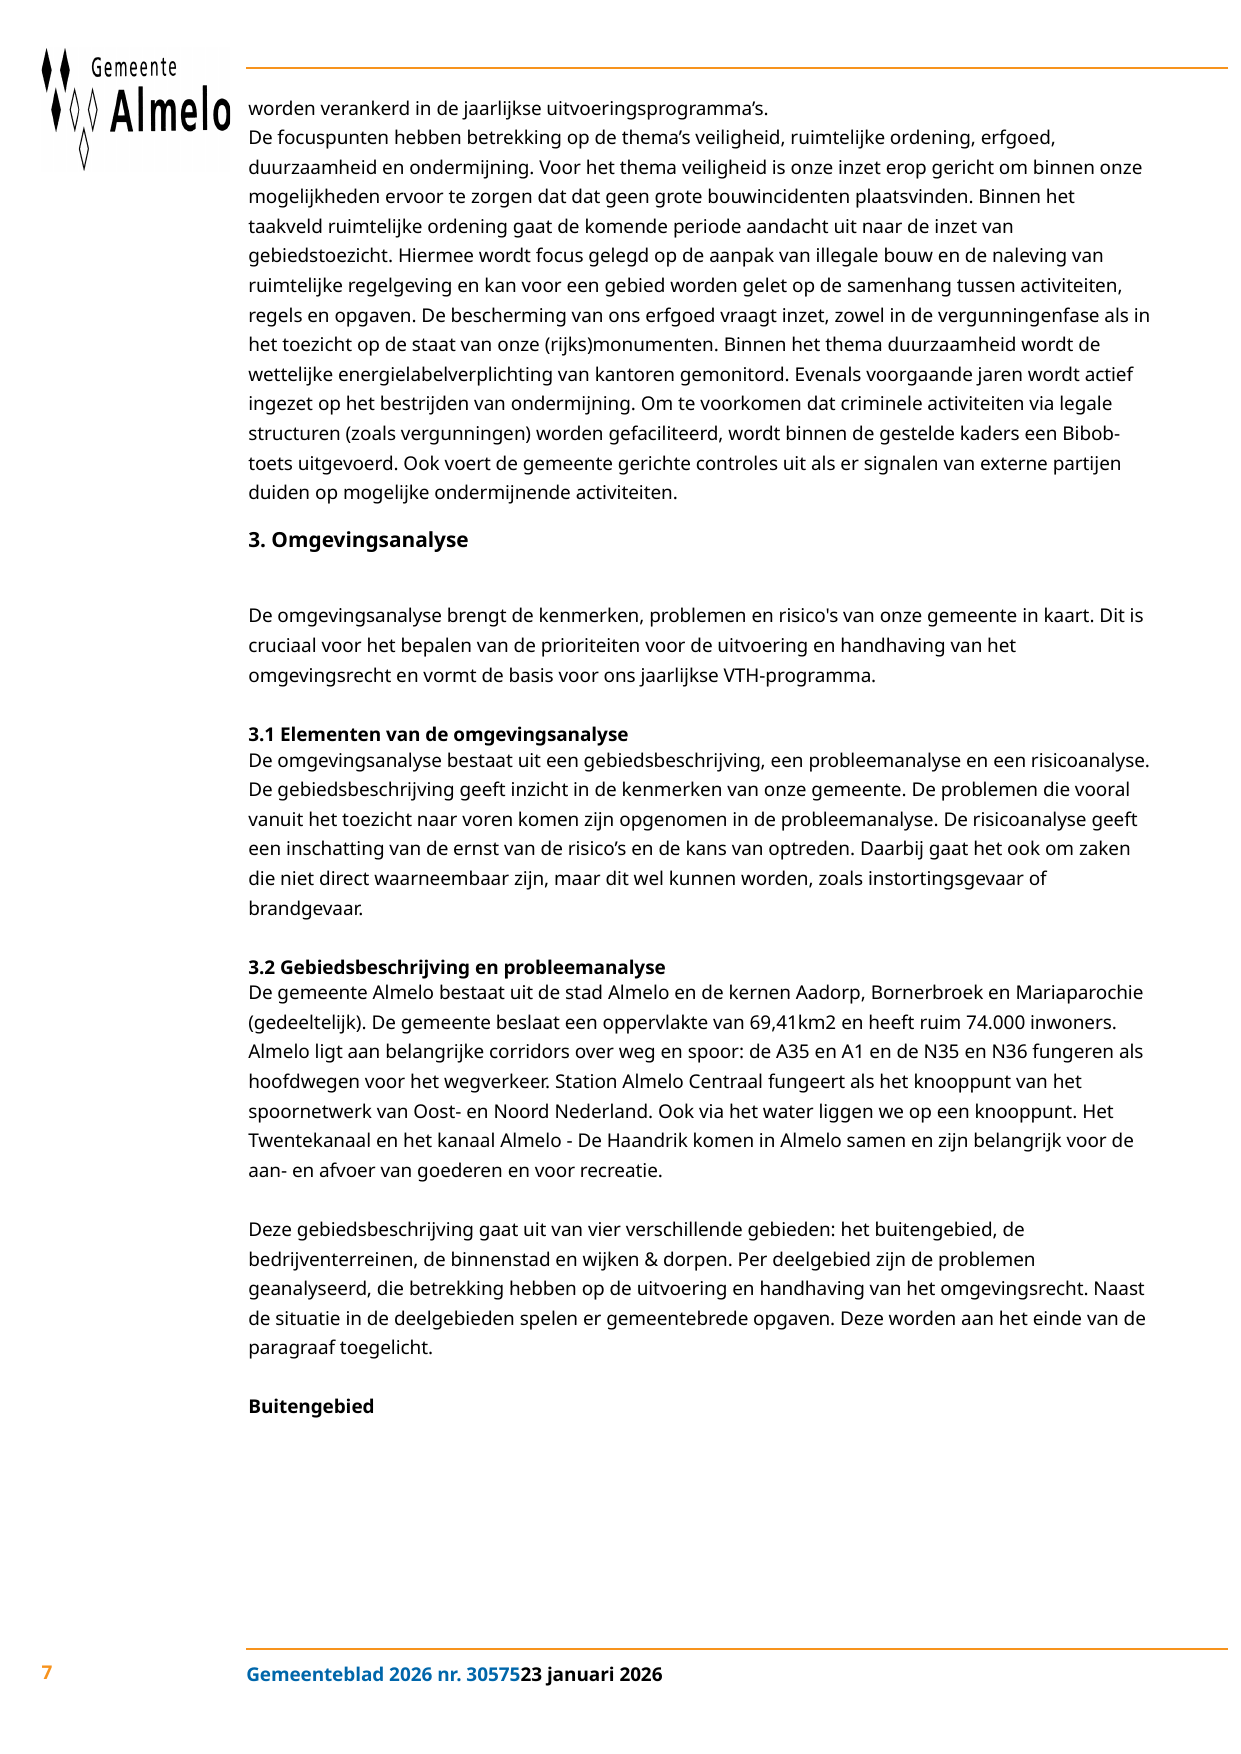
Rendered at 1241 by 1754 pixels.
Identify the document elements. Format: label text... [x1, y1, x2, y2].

picture [41, 47, 231, 172]
text 3. Omgevingsanalyse [248, 525, 1152, 553]
text De omgevingsanalyse bestaat uit een gebiedsbeschrijving, een probleemanalyse en een risicoanalyse. De gebiedsbeschrijving geeft inzicht in de kenmerken van onze gemeente. De problemen die vooral vanuit het toezicht naar voren komen zijn opgenomen in de probleemanalyse. De risicoanalyse geeft een inschatting van de ernst van de risico’s en de kans van optreden. Daarbij gaat het ook om zaken die niet direct waarneembaar zijn, maar dit wel kunnen worden, zoals instortingsgevaar of brandgevaar. [248, 747, 1152, 920]
text 3.1 Elementen van de omgevingsanalyse [248, 721, 1152, 747]
text 3.2 Gebiedsbeschrijving en probleemanalyse [248, 954, 1152, 979]
text De focuspunten hebben betrekking op de thema’s veiligheid, ruimtelijke ordening, erfgoed, duurzaamheid en ondermijning. Voor het thema veiligheid is onze inzet erop gericht om binnen onze mogelijkheden ervoor te zorgen dat dat geen grote bouwincidenten plaatsvinden. Binnen het taakveld ruimtelijke ordening gaat de komende periode aandacht uit naar de inzet van gebiedstoezicht. Hiermee wordt focus gelegd op de aanpak van illegale bouw en de naleving van ruimtelijke regelgeving en kan voor een gebied worden gelet op de samenhang tussen activiteiten, regels en opgaven. De bescherming van ons erfgoed vraagt inzet, zowel in de vergunningenfase als in het toezicht op de staat van onze (rijks)monumenten. Binnen het thema duurzaamheid wordt de wettelijke energielabelverplichting van kantoren gemonitord. Evenals voorgaande jaren wordt actief ingezet op het bestrijden van ondermijning. Om te voorkomen dat criminele activiteiten via legale structuren (zoals vergunningen) worden gefaciliteerd, wordt binnen de gestelde kaders een Bibob-toets uitgevoerd. Ook voert de gemeente gerichte controles uit als er signalen van externe partijen duiden op mogelijke ondermijnende activiteiten. [248, 124, 1152, 505]
text Deze gebiedsbeschrijving gaat uit van vier verschillende gebieden: het buitengebied, de bedrijventerreinen, de binnenstad en wijken & dorpen. Per deelgebied zijn de problemen geanalyseerd, die betrekking hebben op de uitvoering en handhaving van het omgevingsrecht. Naast de situatie in de deelgebieden spelen er gemeentebrede opgaven. Deze worden aan het einde van de paragraaf toegelicht. [248, 1216, 1152, 1360]
text worden verankerd in de jaarlijkse uitvoeringsprogramma’s. [248, 95, 1152, 121]
text De gemeente Almelo bestaat uit de stad Almelo en de kernen Aadorp, Bornerbroek en Mariaparochie (gedeeltelijk). De gemeente beslaat een oppervlakte van 69,41km2 en heeft ruim 74.000 inwoners. Almelo ligt aan belangrijke corridors over weg en spoor: de A35 en A1 en de N35 en N36 fungeren als hoofdwegen voor het wegverkeer. Station Almelo Centraal fungeert als het knooppunt van het spoornetwerk van Oost- en Noord Nederland. Ook via het water liggen we op een knooppunt. Het Twentekanaal en het kanaal Almelo - De Haandrik komen in Almelo samen en zijn belangrijk voor de aan- en afvoer van goederen en voor recreatie. [248, 979, 1152, 1183]
text Buitengebied [248, 1394, 1152, 1419]
text De omgevingsanalyse brengt de kenmerken, problemen en risico's van onze gemeente in kaart. Dit is cruciaal voor het bepalen van de prioriteiten voor de uitvoering en handhaving van het omgevingsrecht en vormt de basis voor ons jaarlijkse VTH-programma. [248, 603, 1152, 688]
